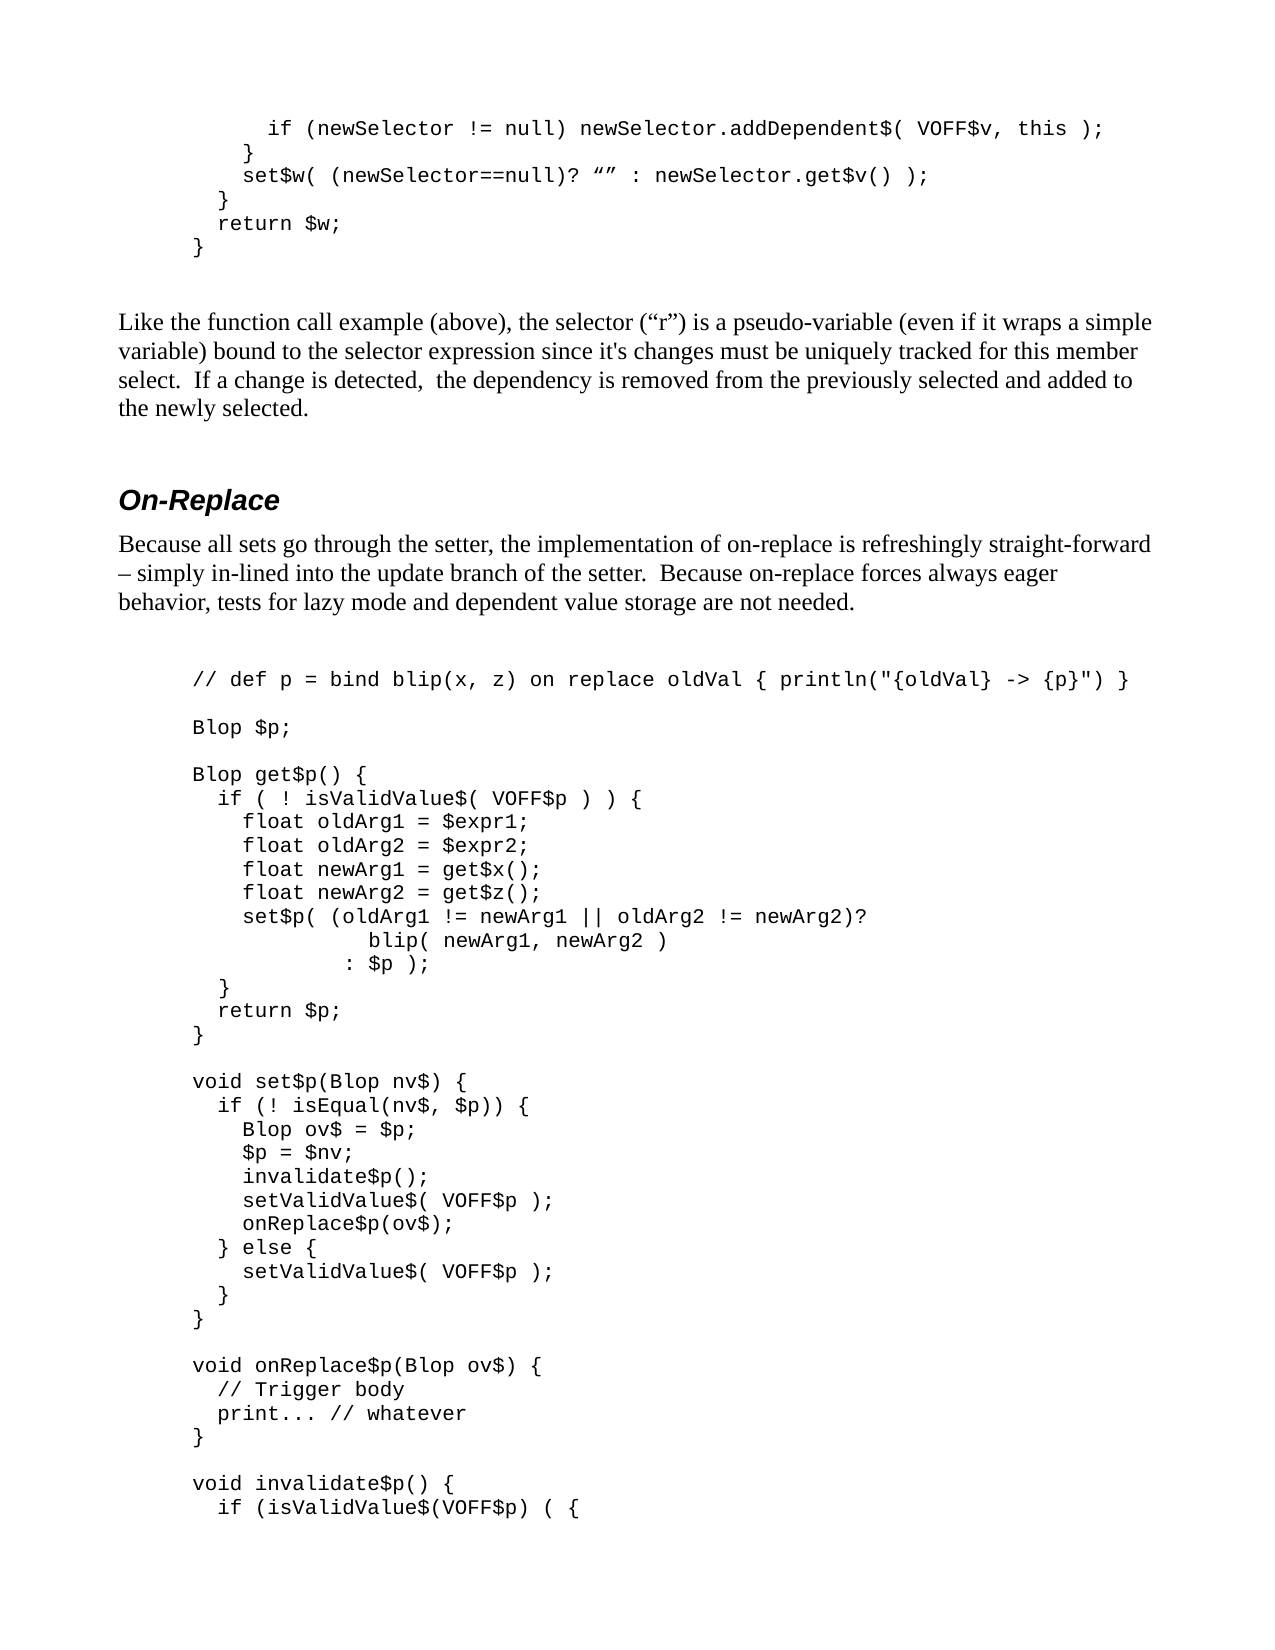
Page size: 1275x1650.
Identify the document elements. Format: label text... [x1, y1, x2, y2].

text void invalidate$p() { [118, 1473, 1157, 1497]
text float oldArg1 = $expr1; [118, 811, 1157, 835]
text float newArg1 = get$x(); [118, 859, 1157, 882]
text return $w; [118, 213, 1157, 236]
text } [118, 1024, 1157, 1048]
text } [118, 189, 1157, 213]
text set$w( (newSelector==null)? “” : newSelector.get$v() ); [118, 165, 1157, 189]
text set$p( (oldArg1 != newArg1 || oldArg2 != newArg2)? [118, 906, 1157, 929]
text invalidate$p(); [118, 1166, 1157, 1190]
text float newArg2 = get$z(); [118, 882, 1157, 906]
text } [118, 1308, 1157, 1332]
text // Trigger body [118, 1379, 1157, 1402]
text if (isValidValue$(VOFF$p) ( { [118, 1497, 1157, 1521]
text float oldArg2 = $expr2; [118, 835, 1157, 859]
text setValidValue$( VOFF$p ); [118, 1261, 1157, 1284]
text Blop ov$ = $p; [118, 1119, 1157, 1142]
text // def p = bind blip(x, z) on replace oldVal { println("{oldVal} -> {p}") } [118, 669, 1157, 693]
text Blop get$p() { [118, 764, 1157, 788]
text } [118, 236, 1157, 260]
text print... // whatever [118, 1402, 1157, 1426]
text blip( newArg1, newArg2 ) [118, 929, 1157, 953]
text onReplace$p(ov$); [118, 1213, 1157, 1237]
text } [118, 1284, 1157, 1308]
text return $p; [118, 1001, 1157, 1024]
text if ( ! isValidValue$( VOFF$p ) ) { [118, 788, 1157, 811]
text : $p ); [118, 953, 1157, 977]
text void onReplace$p(Blop ov$) { [118, 1355, 1157, 1379]
text Because all sets go through the setter, the implementation of on-replace is refreshingly straight-forward – simply in-lined into the update branch of the setter. Because on-replace forces always eager behavior, tests for lazy mode and dependent value storage are not needed. [118, 529, 1157, 616]
text $p = $nv; [118, 1142, 1157, 1166]
text if (! isEqual(nv$, $p)) { [118, 1095, 1157, 1119]
text setValidValue$( VOFF$p ); [118, 1190, 1157, 1213]
text } else { [118, 1237, 1157, 1261]
text } [118, 142, 1157, 165]
text Blop $p; [118, 717, 1157, 740]
text Like the function call example (above), the selector (“r”) is a pseudo-variable (even if it wraps a simple variable) bound to the selector expression since it's changes must be uniquely tracked for this member select. If a change is detected, the dependency is removed from the previously selected and added to the newly selected. [118, 307, 1157, 422]
text if (newSelector != null) newSelector.addDependent$( VOFF$v, this ); [118, 118, 1157, 142]
text } [118, 1426, 1157, 1450]
text } [118, 977, 1157, 1001]
subtitle On-Replace [118, 483, 1157, 517]
text void set$p(Blop nv$) { [118, 1071, 1157, 1095]
